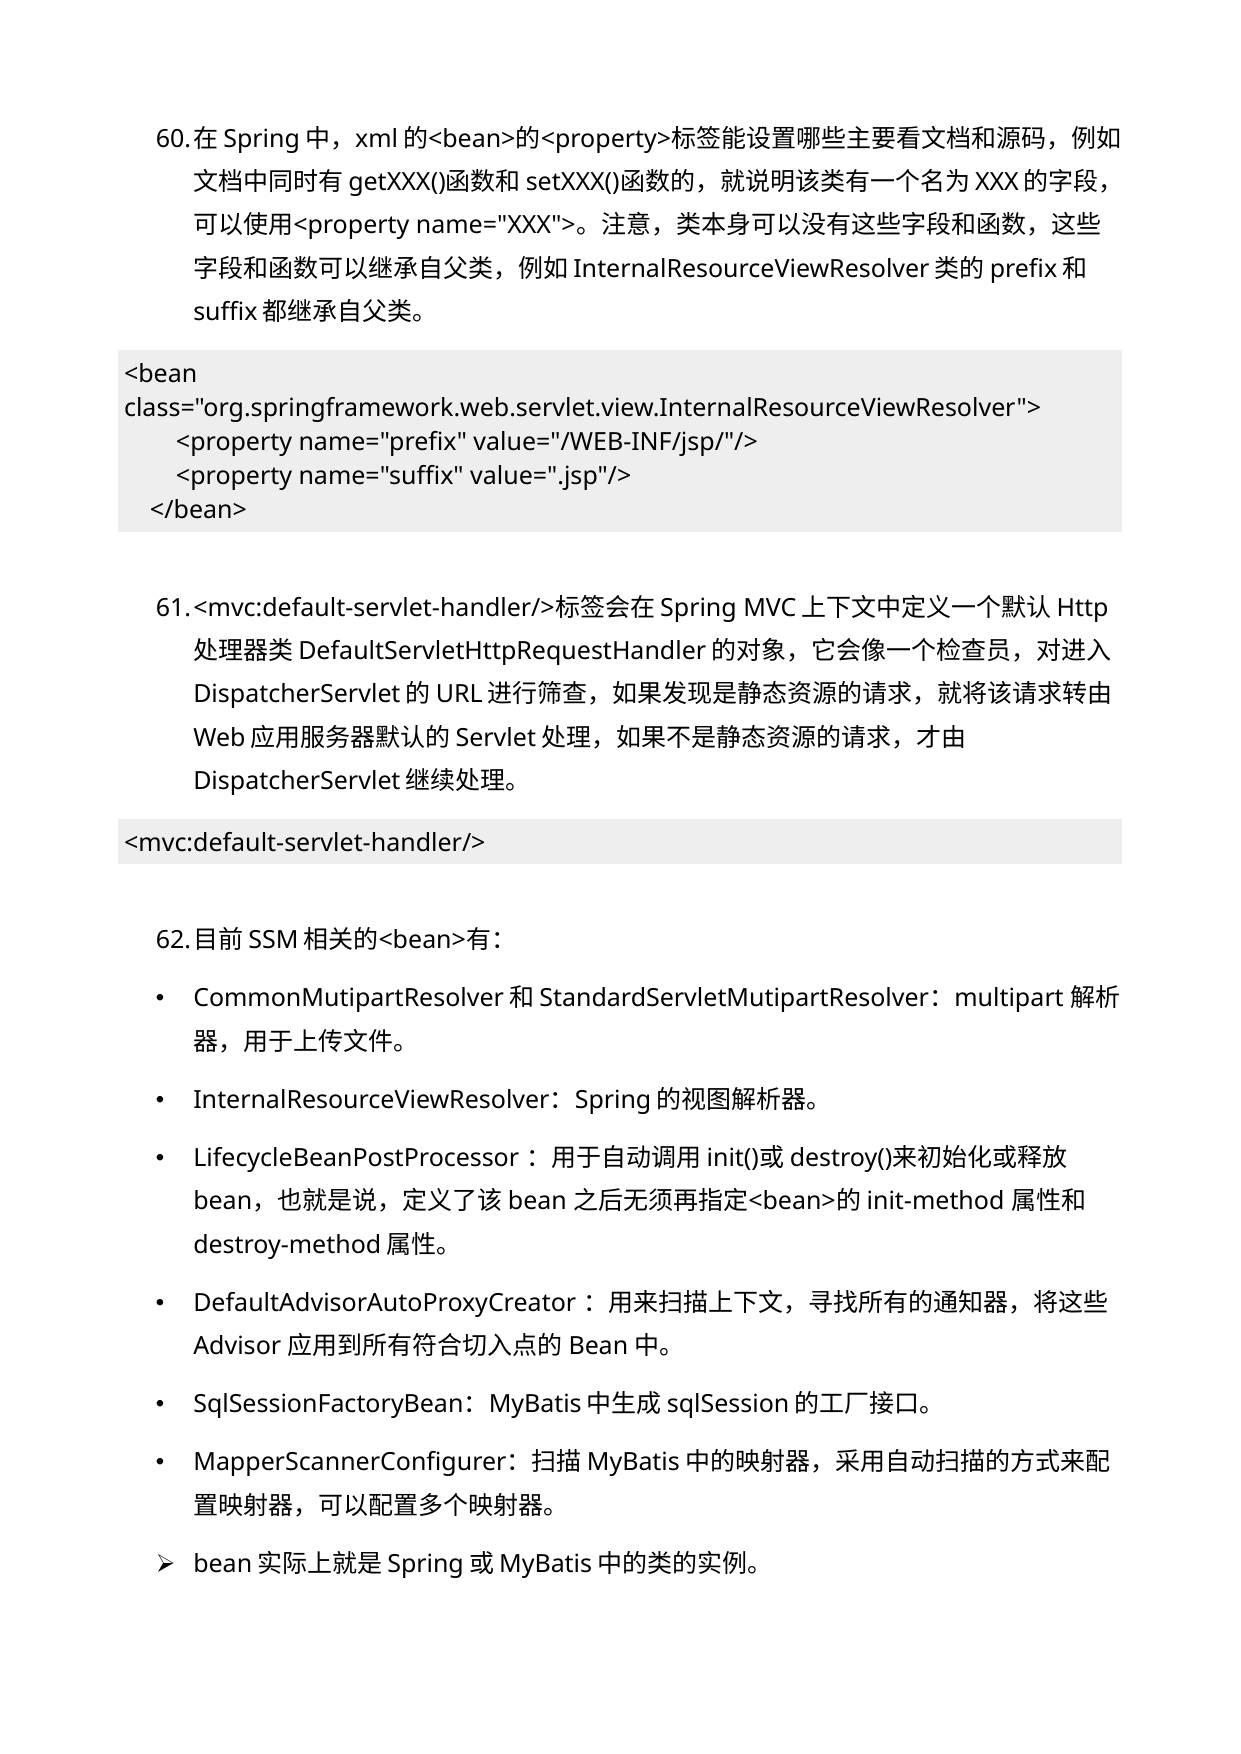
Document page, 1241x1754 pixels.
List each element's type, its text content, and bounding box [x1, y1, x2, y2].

list SqlSessionFactoryBean：MyBatis中生成sqlSession的工厂接口。 [156, 1384, 1122, 1420]
table_header <bean class="org.springframework.web.servlet.view.InternalResourceViewResolver"> <property name="prefix" value="/WEB-INF/jsp/"/> <property name="suffix" value=".jsp"/> </bean> [118, 350, 1122, 532]
list MapperScannerConfigurer：扫描MyBatis中的映射器，采用自动扫描的方式来配置映射器，可以配置多个映射器。 [156, 1442, 1122, 1521]
table_header <mvc:default-servlet-handler/> [118, 819, 1122, 864]
list LifecycleBeanPostProcessor ：用于自动调用 init()或 destroy()来初始化或释放bean，也就是说，定义了该 bean 之后无须再指定<bean>的 init-method 属性和destroy-method属性。 [156, 1137, 1122, 1260]
list <mvc:default-servlet-handler/>标签会在Spring MVC上下文中定义一个默认Http处理器类DefaultServletHttpRequestHandler的对象，它会像一个检查员，对进入DispatcherServlet的URL进行筛查，如果发现是静态资源的请求，就将该请求转由Web应用服务器默认的Servlet处理，如果不是静态资源的请求，才由DispatcherServlet继续处理。 [156, 587, 1122, 797]
list bean实际上就是Spring或MyBatis中的类的实例。 [156, 1543, 1122, 1579]
list DefaultAdvisorAutoProxyCreator ：用来扫描上下文，寻找所有的通知器，将这些 Advisor 应用到所有符合切入点的 Bean 中。 [156, 1282, 1122, 1362]
list 在Spring中，xml的<bean>的<property>标签能设置哪些主要看文档和源码，例如文档中同时有getXXX()函数和setXXX()函数的，就说明该类有一个名为XXX的字段，可以使用<property name="XXX">。注意，类本身可以没有这些字段和函数，这些字段和函数可以继承自父类，例如InternalResourceViewResolver类的prefix和suffix都继承自父类。 [156, 118, 1122, 328]
list 目前SSM相关的<bean>有： [156, 920, 1122, 956]
list InternalResourceViewResolver：Spring的视图解析器。 [156, 1079, 1122, 1116]
list CommonMutipartResolver和StandardServletMutipartResolver：multipart 解析器，用于上传文件。 [156, 978, 1122, 1057]
